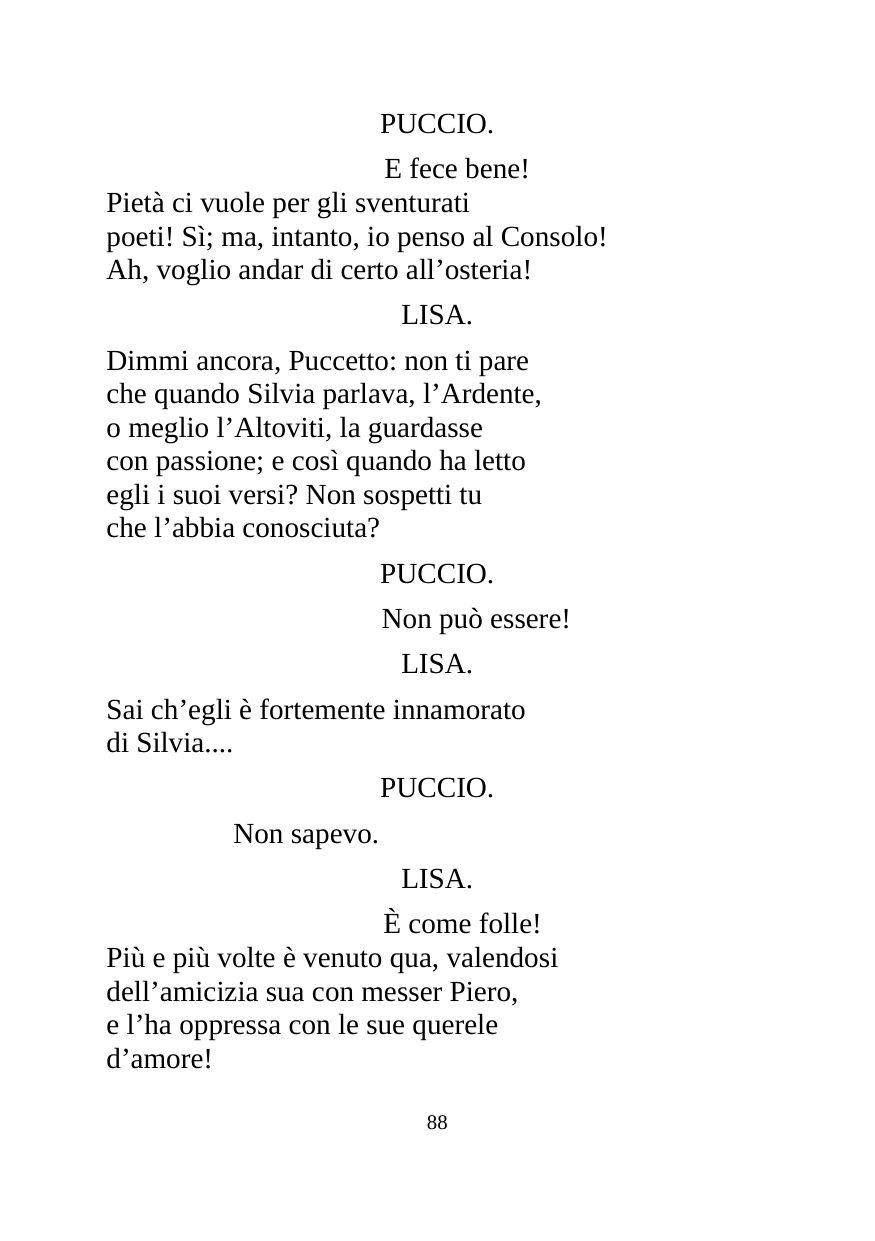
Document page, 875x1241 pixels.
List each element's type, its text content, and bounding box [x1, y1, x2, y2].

text LISA. [106, 861, 768, 895]
text PUCCIO. [106, 771, 768, 804]
text Non può essere! [106, 601, 768, 635]
text LISA. [106, 646, 768, 680]
text È come folle! Più e più volte è venuto qua, valendosi dell’amicizia sua con messer Piero, e l’ha oppressa con le sue querele d’amore! [106, 907, 768, 1074]
text PUCCIO. [106, 106, 768, 140]
text Sai ch’egli è fortemente innamorato di Silvia.... [106, 692, 768, 759]
text E fece bene! Pietà ci vuole per gli sventurati poeti! Sì; ma, intanto, io penso al Consolo! Ah, voglio andar di certo all’osteria! [106, 152, 768, 286]
text Non sapevo. [106, 816, 768, 849]
text Dimmi ancora, Puccetto: non ti pare che quando Silvia parlava, l’Ardente, o meglio l’Altoviti, la guardasse con passione; e così quando ha letto egli i suoi versi? Non sospetti tu che l’abbia conosciuta? [106, 343, 768, 544]
text LISA. [106, 297, 768, 331]
text PUCCIO. [106, 556, 768, 589]
